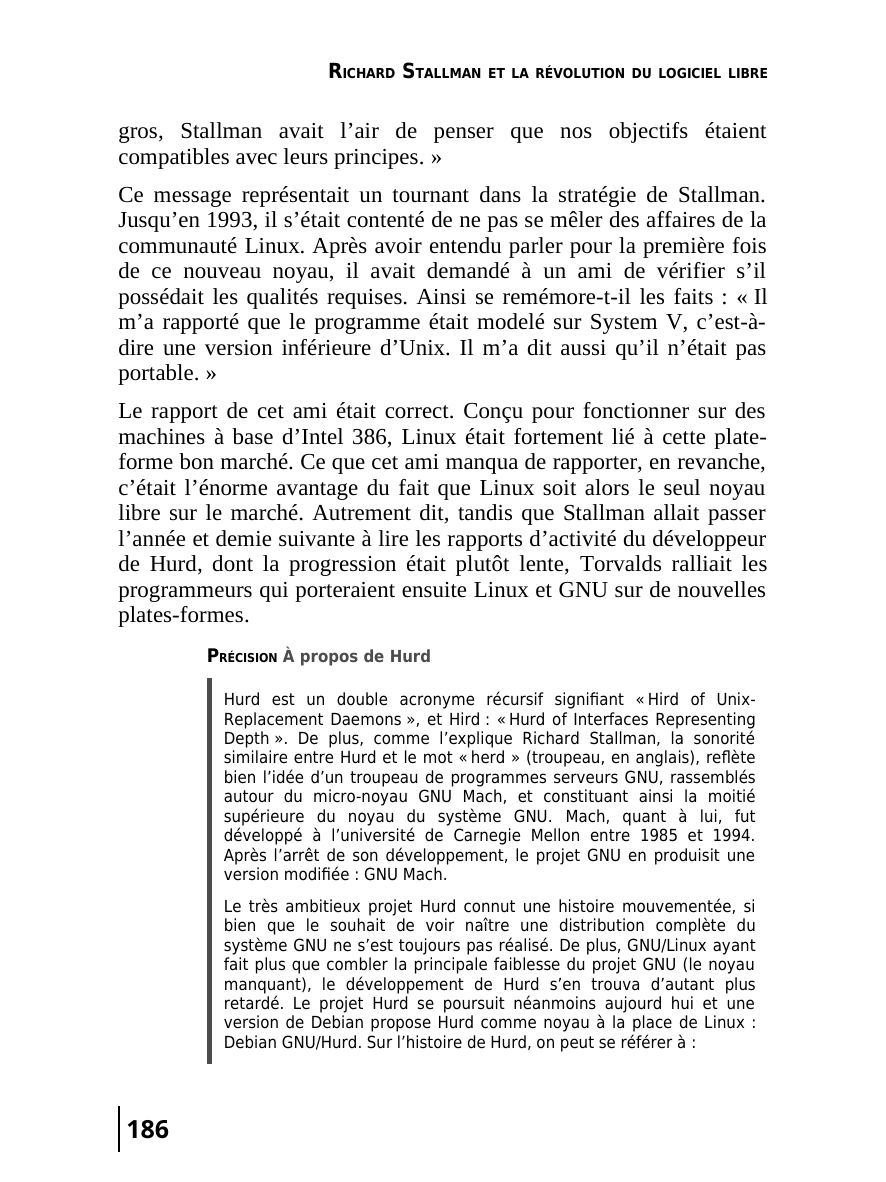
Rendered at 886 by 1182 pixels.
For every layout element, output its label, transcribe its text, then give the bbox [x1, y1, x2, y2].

text Ce message représentait un tournant dans la stratégie de Stallman. Jusqu’en 1993, il s’était contenté de ne pas se mêler des affaires de la communauté Linux. Après avoir entendu parler pour la première fois de ce nouveau noyau, il avait demandé à un ami de vérifier s’il possédait les qualités requises. Ainsi se remémore-t-il les faits : « Il m’a rapporté que le programme était modelé sur System V, c’est-à-dire une version inférieure d’Unix. Il m’a dit aussi qu’il n’était pas portable. » [118, 182, 768, 386]
subtitle Précision À propos de Hurd [207, 644, 768, 666]
text gros, Stallman avait l’air de penser que nos objectifs étaient compatibles avec leurs principes. » [118, 118, 768, 169]
text Le rapport de cet ami était correct. Conçu pour fonctionner sur des machines à base d’Intel 386, Linux était fortement lié à cette plate-forme bon marché. Ce que cet ami manqua de rapporter, en revanche, c’était l’énorme avantage du fait que Linux soit alors le seul noyau libre sur le marché. Autrement dit, tandis que Stallman allait passer l’année et demie suivante à lire les rapports d’activité du développeur de Hurd, dont la progression était plutôt lente, Torvalds ralliait les programmeurs qui porteraient ensuite Linux et GNU sur de nouvelles plates-formes. [118, 398, 768, 628]
text Le très ambitieux projet Hurd connut une histoire mouvementée, si bien que le souhait de voir naître une distribution complète du système GNU ne s’est toujours pas réalisé. De plus, GNU/Linux ayant fait plus que combler la principale faiblesse du projet GNU (le noyau manquant), le développement de Hurd s’en trouva d’autant plus retardé. Le projet Hurd se poursuit néanmoins aujourd hui et une version de Debian propose Hurd comme noyau à la place de Linux : Debian GNU/Hurd. Sur l’histoire de Hurd, on peut se référer à : [212, 885, 768, 1064]
text Hurd est un double acronyme récursif signifiant « Hird of Unix-Replacement Daemons », et Hird : « Hurd of Interfaces Representing Depth ». De plus, comme l’explique Richard Stallman, la sonorité similaire entre Hurd et le mot « herd » (troupeau, en anglais), reflète bien l’idée d’un troupeau de programmes serveurs GNU, rassemblés autour du micro-noyau GNU Mach, et constituant ainsi la moitié supérieure du noyau du système GNU. Mach, quant à lui, fut développé à l’université de Carnegie Mellon entre 1985 et 1994. Après l’arrêt de son développement, le projet GNU en produisit une version modifiée : GNU Mach. [212, 678, 768, 885]
